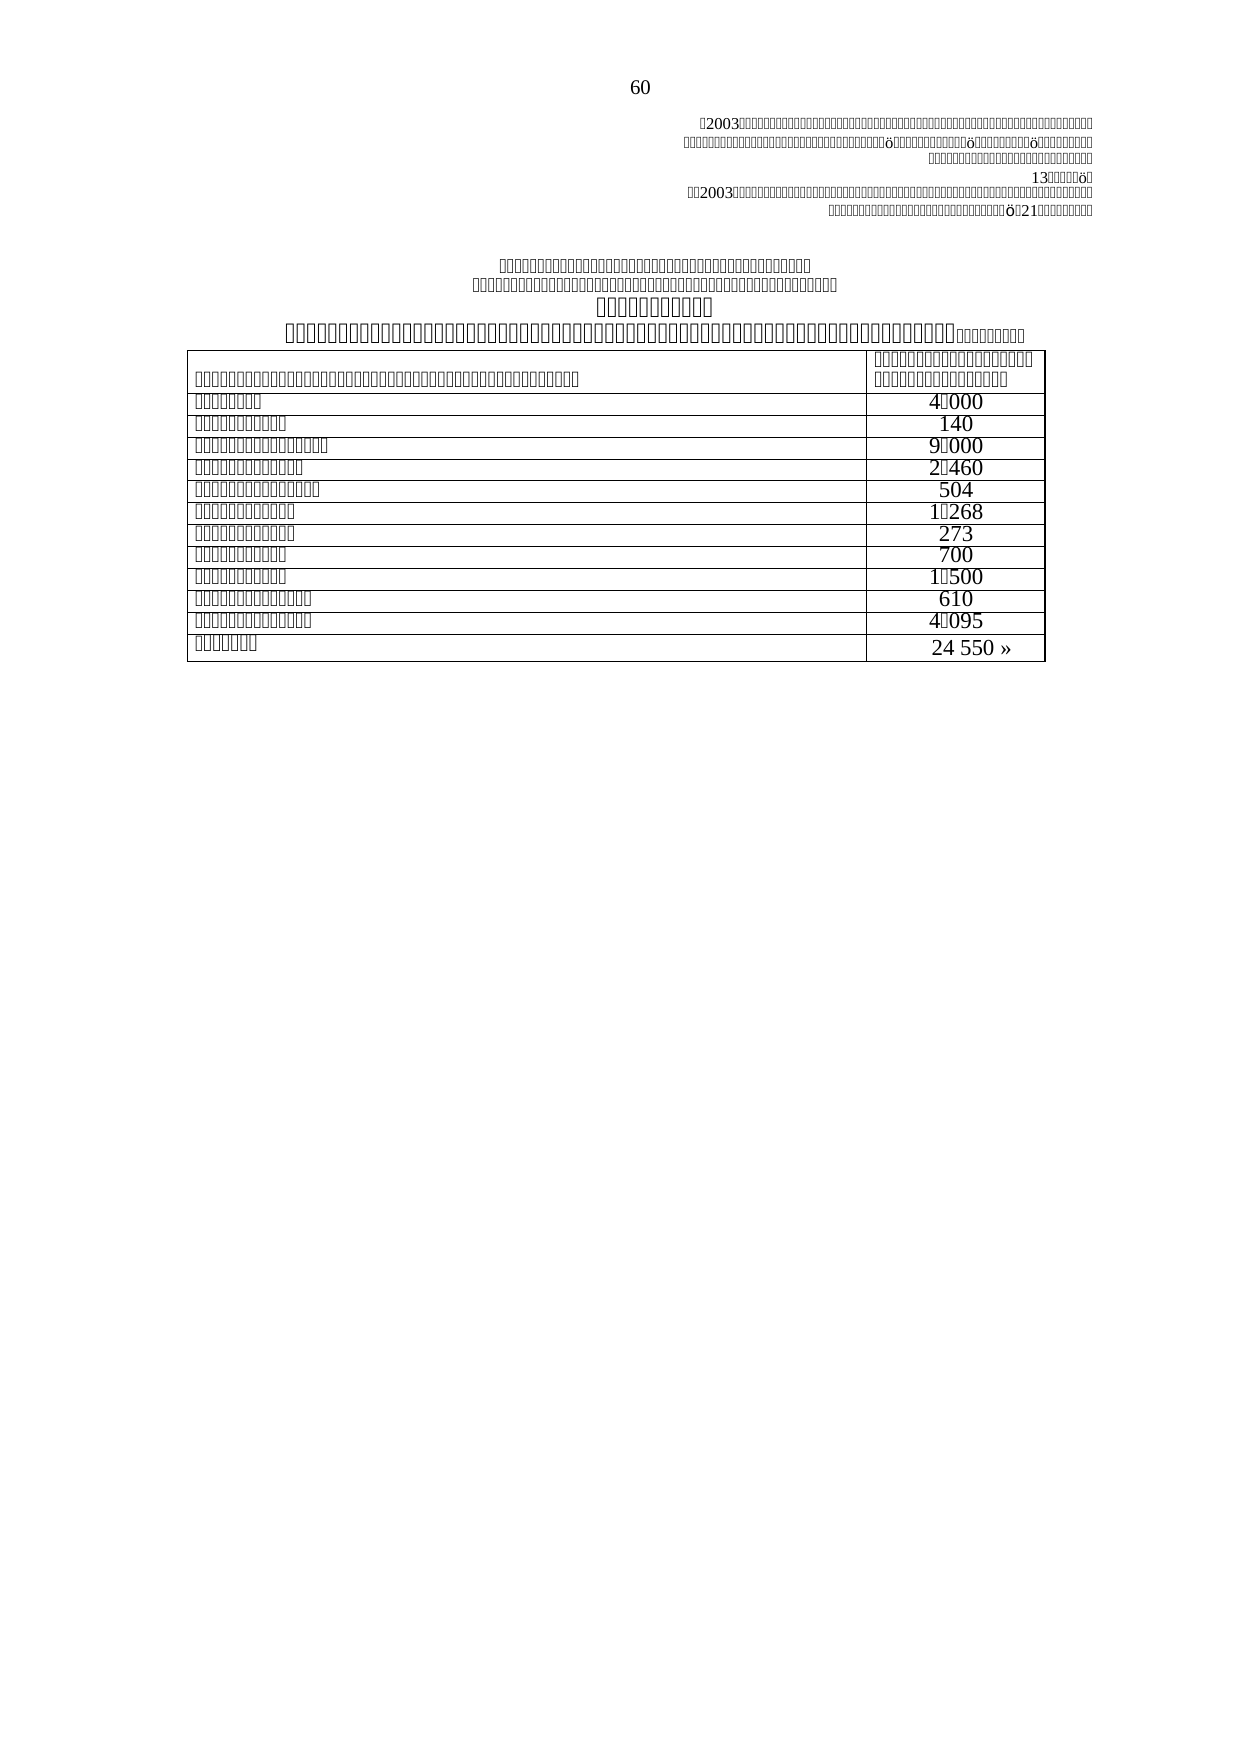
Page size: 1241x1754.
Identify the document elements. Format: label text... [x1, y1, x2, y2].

table_cell  [188, 503, 866, 524]
table_header  [867, 351, 1044, 393]
text  [187, 323, 1093, 350]
table_cell  [188, 569, 866, 590]
table_cell  [867, 416, 1044, 437]
text  [187, 153, 1093, 168]
text  [187, 278, 1093, 297]
table_cell  [188, 525, 866, 546]
text ööö [187, 133, 1093, 153]
table_cell  [867, 460, 1044, 480]
table_cell  [188, 591, 866, 612]
table_cell  [188, 635, 866, 661]
table_cell  [867, 569, 1044, 590]
table_cell  [867, 591, 1044, 612]
table_header  [188, 351, 866, 393]
text  [187, 259, 1093, 278]
table_cell  [867, 503, 1044, 524]
table_cell  [867, 394, 1044, 415]
table_cell 24 550 » [867, 635, 1044, 661]
table_cell  [867, 525, 1044, 546]
table_cell  [188, 613, 866, 633]
table_cell  [188, 547, 866, 568]
text  [187, 187, 1093, 202]
table_cell  [188, 394, 866, 415]
table_cell  [867, 613, 1044, 633]
table_cell  [188, 438, 866, 458]
table_cell  [867, 438, 1044, 458]
table_cell  [867, 547, 1044, 568]
table_cell  [867, 481, 1044, 502]
table_cell  [188, 416, 866, 437]
text  [187, 297, 1093, 323]
table_cell  [188, 481, 866, 502]
text ö [187, 168, 1093, 187]
text ö [187, 202, 1093, 221]
table_cell  [188, 460, 866, 480]
text  [187, 118, 1093, 133]
